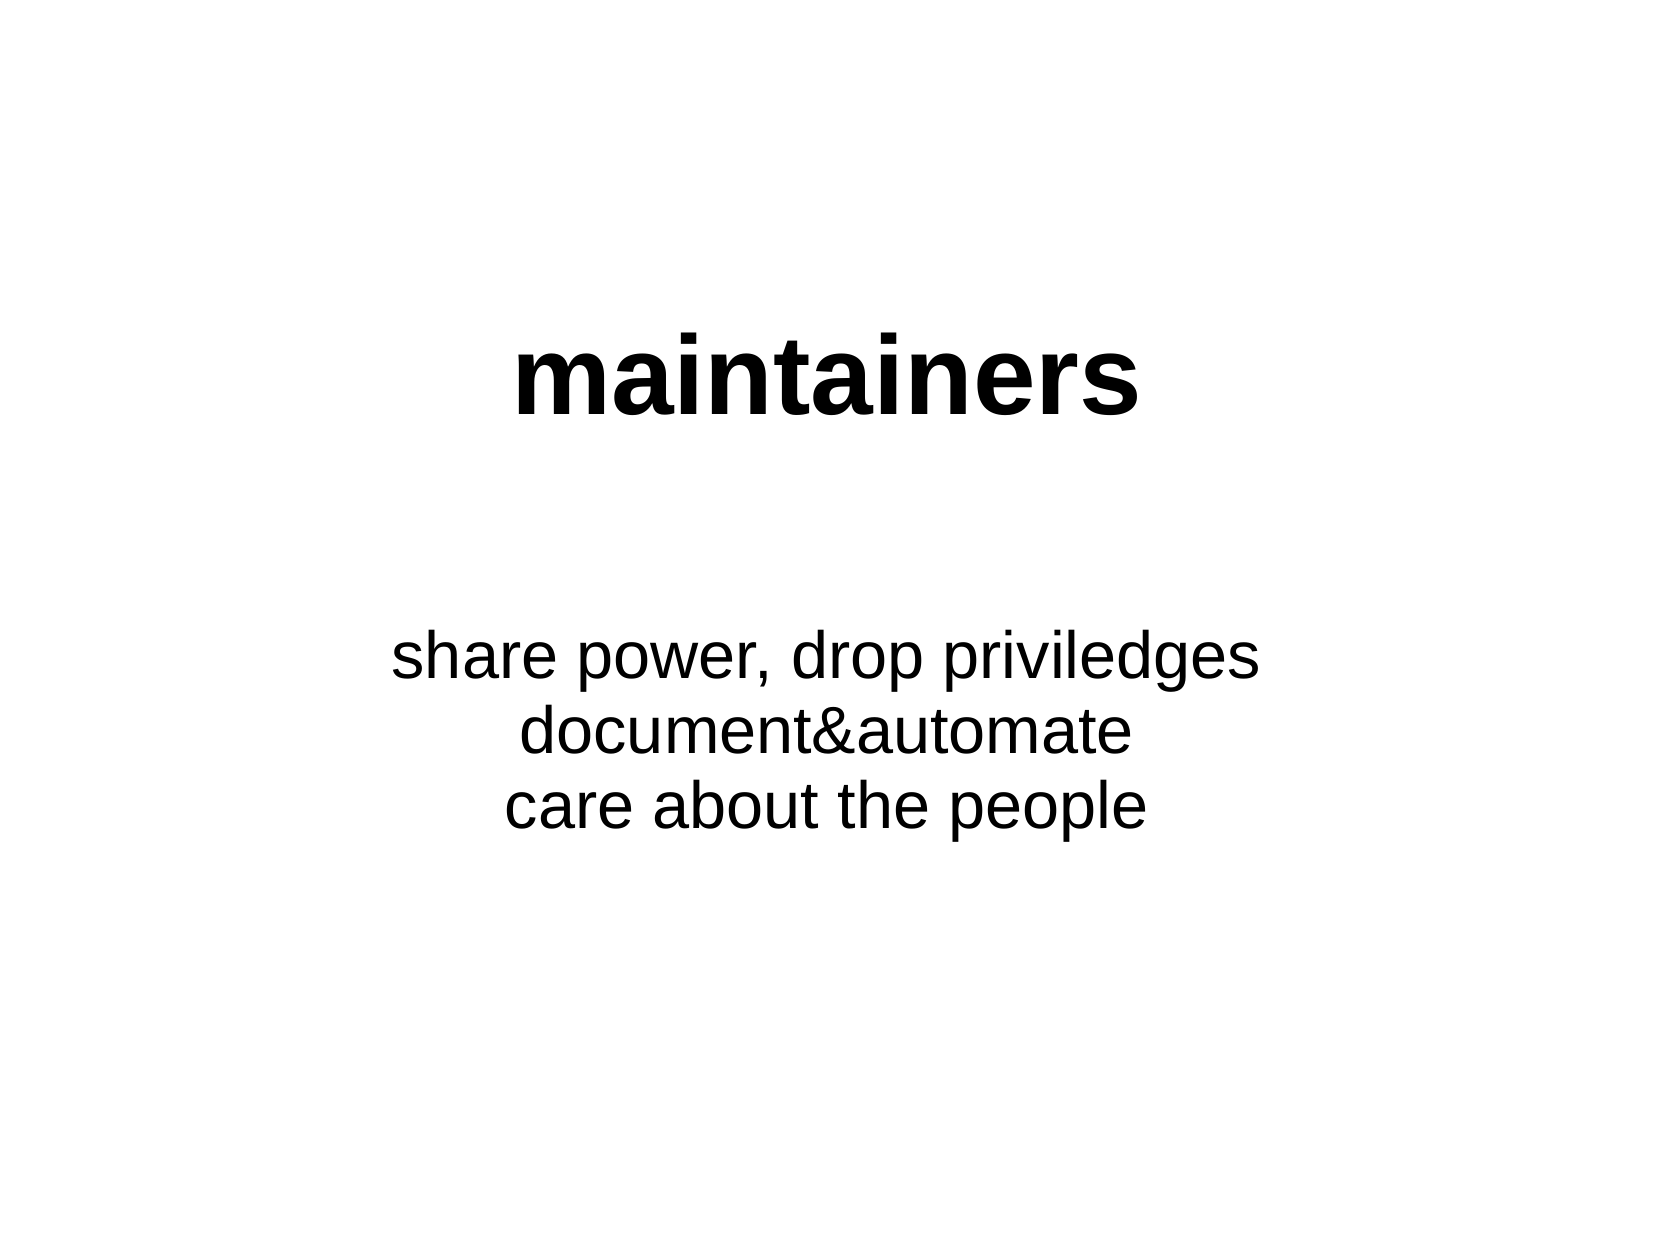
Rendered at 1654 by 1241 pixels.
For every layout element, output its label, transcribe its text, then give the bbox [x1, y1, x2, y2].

subtitle share power, drop priviledges document&automate care about the people [82, 516, 1571, 945]
title maintainers [82, 271, 1571, 479]
